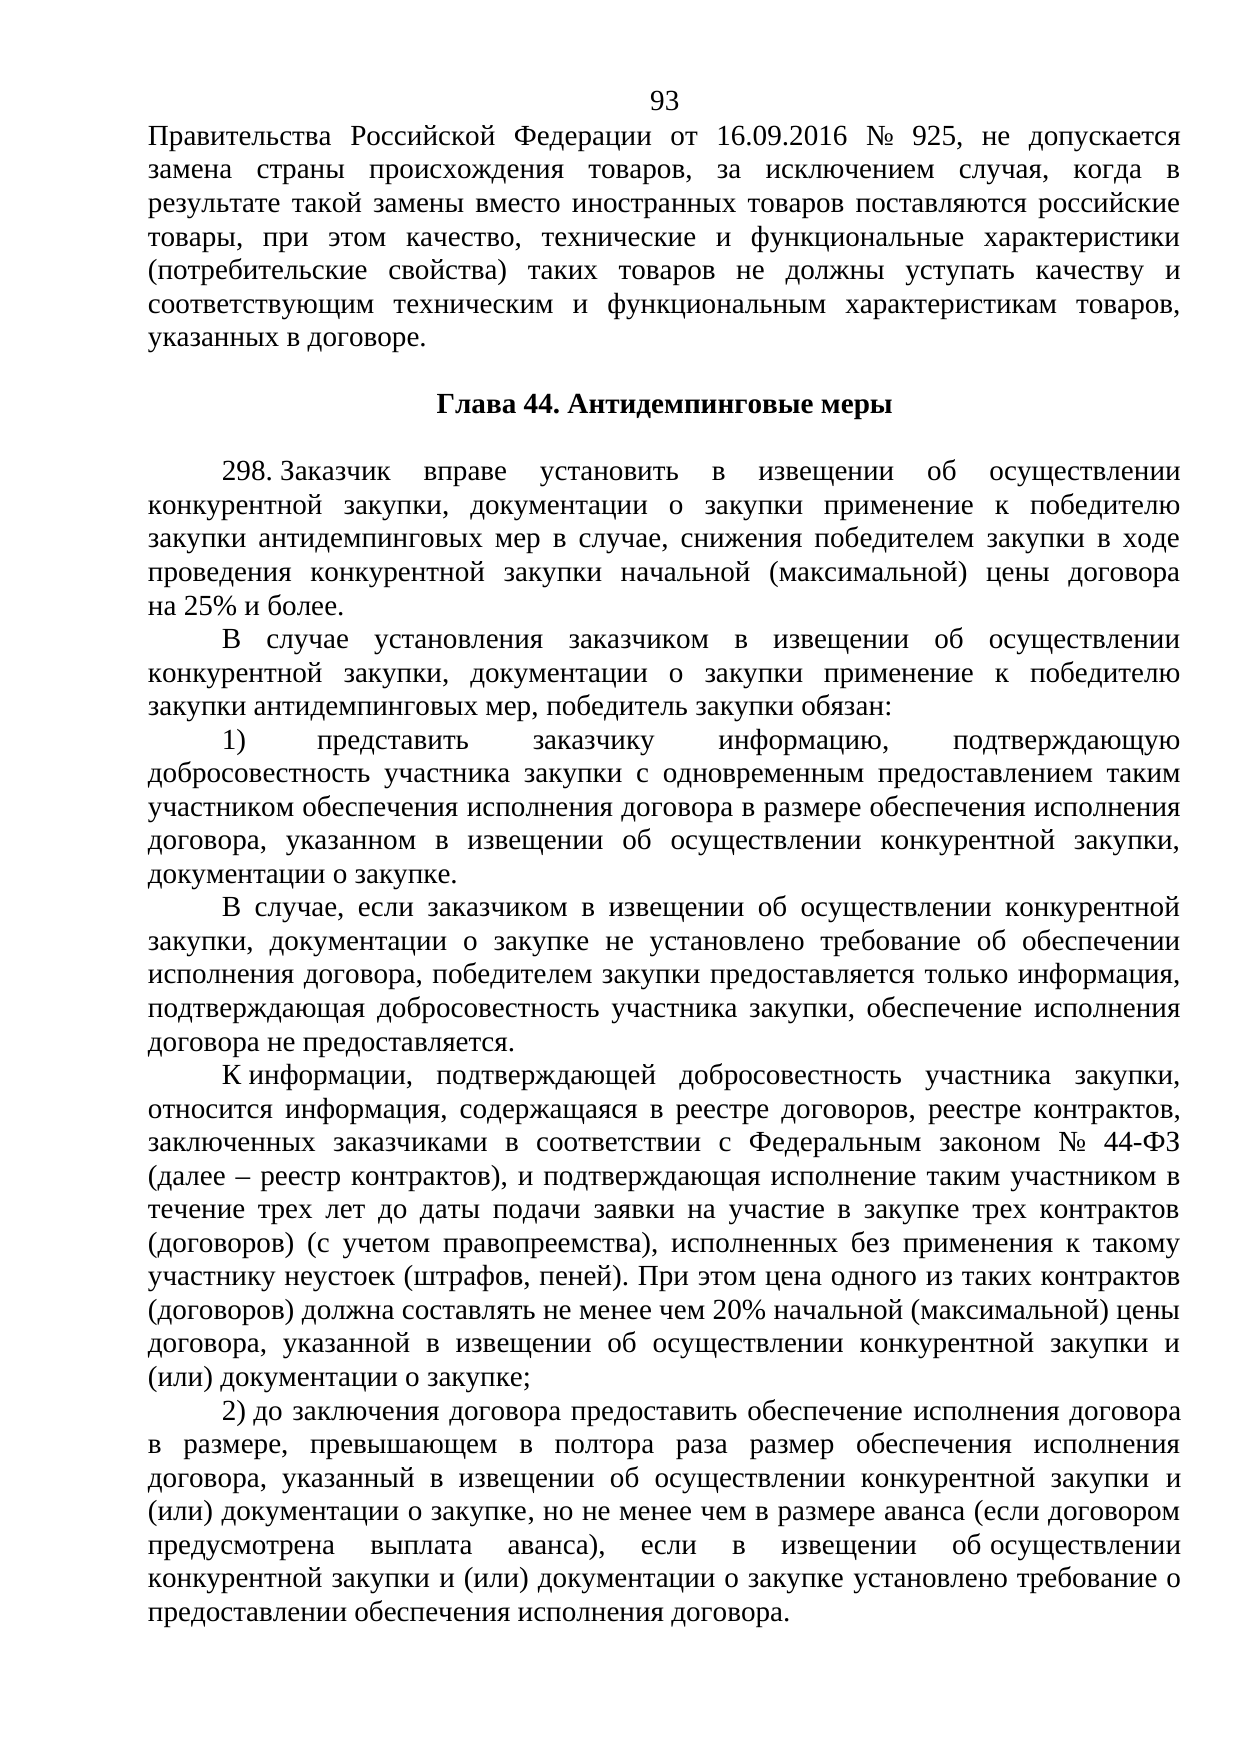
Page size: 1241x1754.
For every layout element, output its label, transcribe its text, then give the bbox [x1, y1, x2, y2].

text Правительства Российской Федерации от 16.09.2016 № 925, не допускается замена страны происхождения товаров, за исключением случая, когда в результате такой замены вместо иностранных товаров поставляются российские товары, при этом качество, технические и функциональные характеристики (потребительские свойства) таких товаров не должны уступать качеству и соответствующим техническим и функциональным характеристикам товаров, указанных в договоре. [148, 118, 1181, 353]
text В случае, если заказчиком в извещении об осуществлении конкурентной закупки, документации о закупке не установлено требование об обеспечении исполнения договора, победителем закупки предоставляется только информация, подтверждающая добросовестность участника закупки, обеспечение исполнения договора не предоставляется. [148, 889, 1181, 1057]
text Глава 44. Антидемпинговые меры [148, 386, 1181, 420]
text 1) представить заказчику информацию, подтверждающую добросовестность участника закупки с одновременным предоставлением таким участником обеспечения исполнения договора в размере обеспечения исполнения договора, указанном в извещении об осуществлении конкурентной закупки, документации о закупке. [148, 722, 1181, 889]
text К информации, подтверждающей добросовестность участника закупки, относится информация, содержащаяся в реестре договоров, реестре контрактов, заключенных заказчиками в соответствии с Федеральным законом № 44-ФЗ (далее – реестр контрактов), и подтверждающая исполнение таким участником в течение трех лет до даты подачи заявки на участие в закупке трех контрактов (договоров) (с учетом правопреемства), исполненных без применения к такому участнику неустоек (штрафов, пеней). При этом цена одного из таких контрактов (договоров) должна составлять не менее чем 20% начальной (максимальной) цены договора, указанной в извещении об осуществлении конкурентной закупки и (или) документации о закупке; [148, 1057, 1181, 1393]
text 2) до заключения договора предоставить обеспечение исполнения договора в размере, превышающем в полтора раза размер обеспечения исполнения договора, указанный в извещении об осуществлении конкурентной закупки и (или) документации о закупке, но не менее чем в размере аванса (если договором предусмотрена выплата аванса), если в извещении об осуществлении конкурентной закупки и (или) документации о закупке установлено требование о предоставлении обеспечения исполнения договора. [148, 1393, 1181, 1627]
text 298. Заказчик вправе установить в извещении об осуществлении конкурентной закупки, документации о закупки применение к победителю закупки антидемпинговых мер в случае, снижения победителем закупки в ходе проведения конкурентной закупки начальной (максимальной) цены договора на 25% и более. [148, 453, 1181, 621]
text В случае установления заказчиком в извещении об осуществлении конкурентной закупки, документации о закупки применение к победителю закупки антидемпинговых мер, победитель закупки обязан: [148, 621, 1181, 722]
